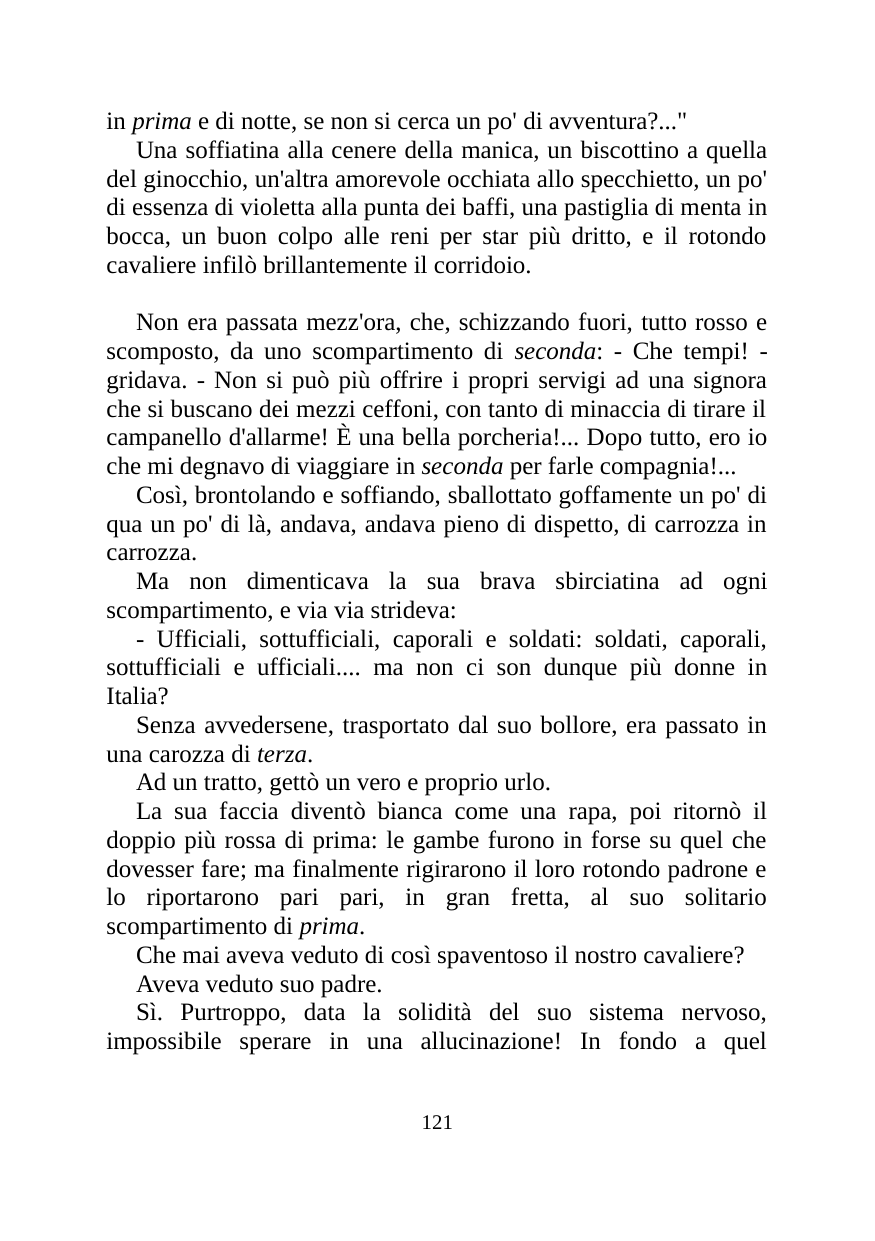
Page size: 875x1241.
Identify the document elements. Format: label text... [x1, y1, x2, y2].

text Che mai aveva veduto di così spaventoso il nostro cavaliere? [106, 940, 768, 969]
text in prima e di notte, se non si cerca un po' di avventura?..." [106, 106, 768, 135]
text Aveva veduto suo padre. [106, 969, 768, 997]
text Una soffiatina alla cenere della manica, un biscottino a quella del ginocchio, un'altra amorevole occhiata allo specchietto, un po' di essenza di violetta alla punta dei baffi, una pastiglia di menta in bocca, un buon colpo alle reni per star più dritto, e il rotondo cavaliere infilò brillantemente il corridoio. [106, 135, 768, 279]
text - Ufficiali, sottufficiali, caporali e soldati: soldati, caporali, sottufficiali e ufficiali.... ma non ci son dunque più donne in Italia? [106, 624, 768, 710]
text Sì. Purtroppo, data la solidità del suo sistema nervoso, impossibile sperare in una allucinazione! In fondo a quel [106, 997, 768, 1055]
text Così, brontolando e soffiando, sballottato goffamente un po' di qua un po' di là, andava, andava pieno di dispetto, di carrozza in carrozza. [106, 480, 768, 566]
text Ad un tratto, gettò un vero e proprio urlo. [106, 767, 768, 796]
text Ma non dimenticava la sua brava sbirciatina ad ogni scompartimento, e via via strideva: [106, 566, 768, 624]
text Senza avvedersene, trasportato dal suo bollore, era passato in una carozza di terza. [106, 710, 768, 767]
text Non era passata mezz'ora, che, schizzando fuori, tutto rosso e scomposto, da uno scompartimento di seconda: - Che tempi! - gridava. - Non si può più offrire i propri servigi ad una signora che si buscano dei mezzi ceffoni, con tanto di minaccia di tirare il campanello d'allarme! È una bella porcheria!... Dopo tutto, ero io che mi degnavo di viaggiare in seconda per farle compagnia!... [106, 307, 768, 480]
text La sua faccia diventò bianca come una rapa, poi ritornò il doppio più rossa di prima: le gambe furono in forse su quel che dovesser fare; ma finalmente rigirarono il loro rotondo padrone e lo riportarono pari pari, in gran fretta, al suo solitario scompartimento di prima. [106, 796, 768, 940]
